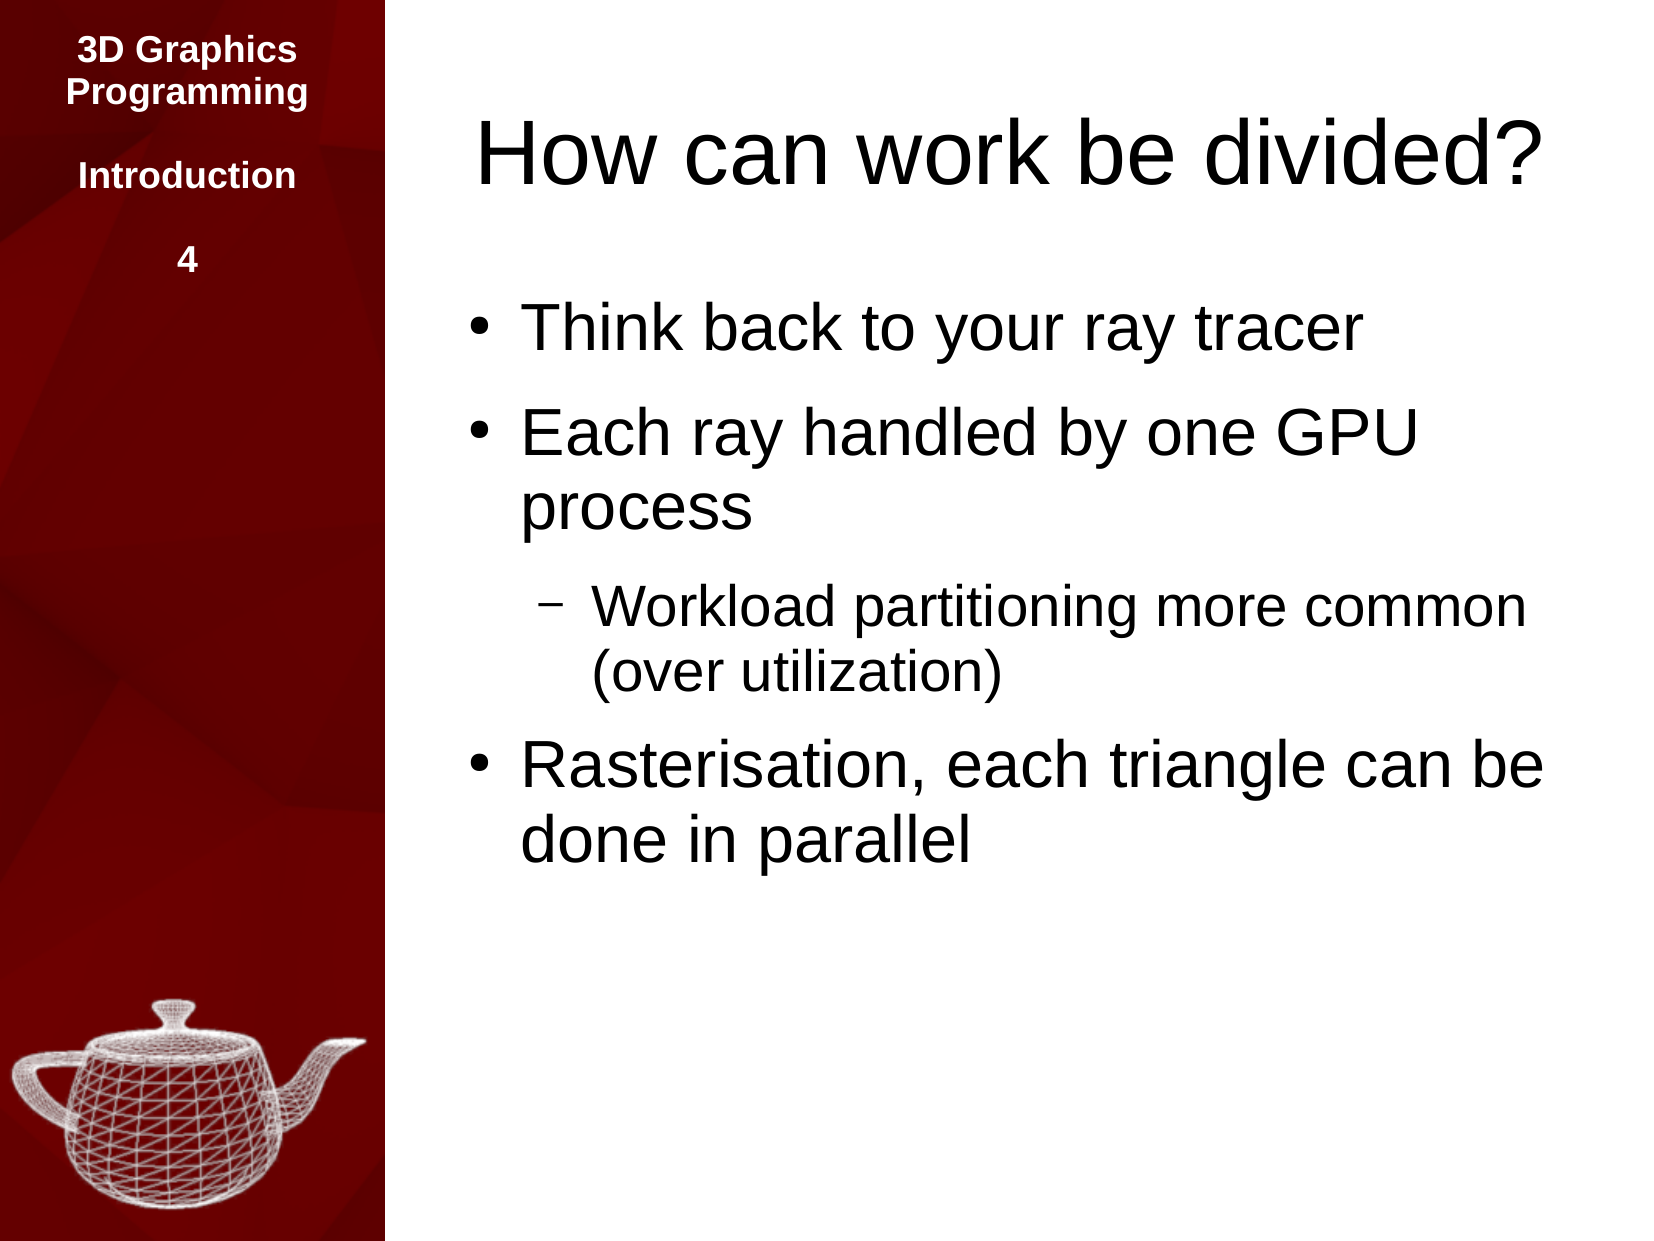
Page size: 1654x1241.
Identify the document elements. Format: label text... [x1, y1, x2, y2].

list Think back to your ray tracer Each ray handled by one GPU process Workload partitioning more common (over utilization) Rasterisation, each triangle can be done in parallel [450, 290, 1571, 1010]
title How can work be divided? [450, 49, 1571, 257]
picture [0, 0, 385, 1241]
